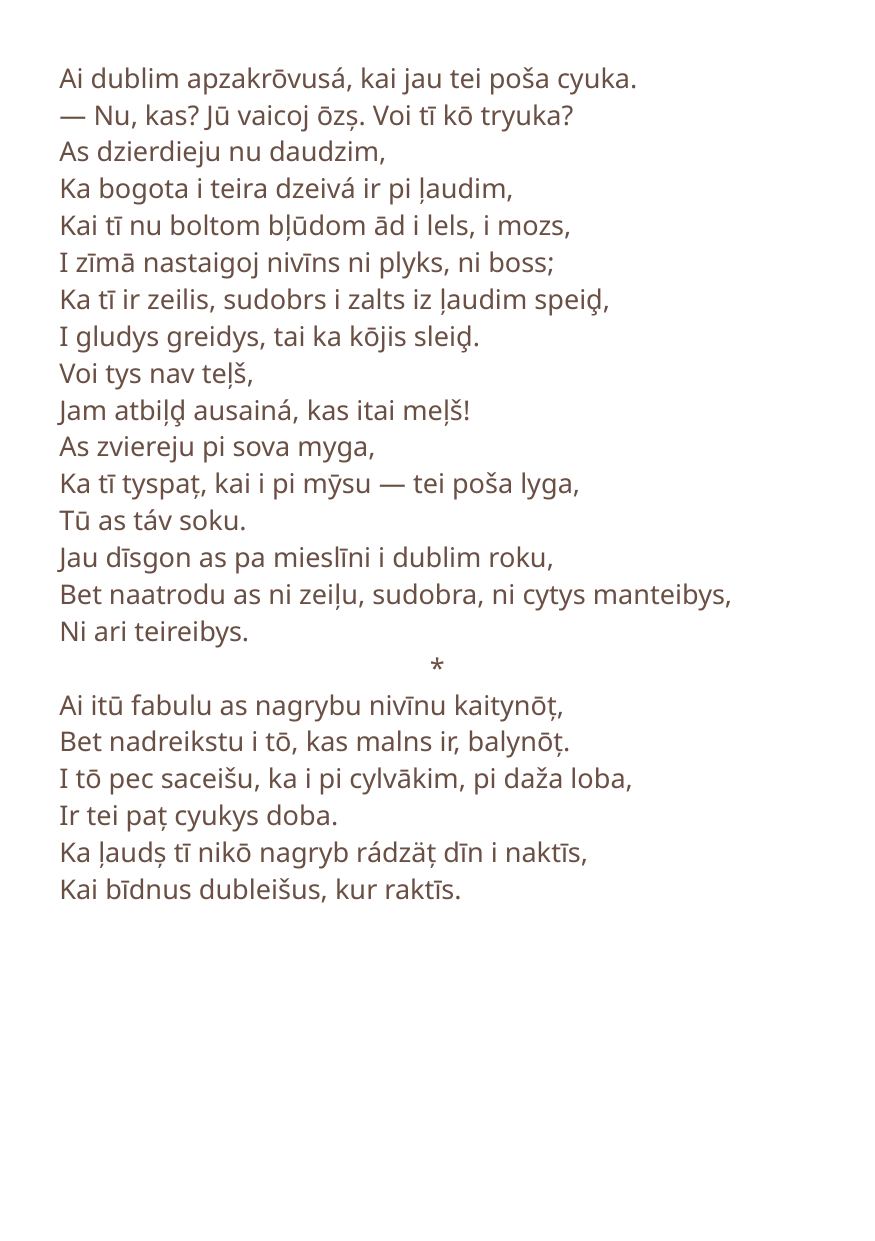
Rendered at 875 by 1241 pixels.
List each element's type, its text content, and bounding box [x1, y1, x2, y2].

text Jam atbiļḑ ausainá, kas itai meļš! [59, 391, 815, 428]
text Bet nadreikstu i tō, kas malns ir, balynōț. [59, 723, 815, 760]
text Bet naatrodu as ni zeiļu, sudobra, ni cytys manteibys, [59, 575, 815, 612]
text Jau dīsgon as pa mieslīni i dublim roku, [59, 538, 815, 575]
text Ka bogota i teira dzeivá ir pi ļaudim, [59, 170, 815, 207]
text Ni ari teireibys. [59, 612, 815, 649]
text Ka tī ir zeilis, sudobrs i zalts iz ļaudim speiḑ, [59, 280, 815, 317]
text Tū as táv soku. [59, 502, 815, 538]
text Ir tei paț cyukys doba. [59, 797, 815, 833]
text Ai dublim apzakrōvusá, kai jau tei poša cyuka. [59, 59, 815, 96]
text * [59, 649, 815, 686]
text As zviereju pi sova myga, [59, 428, 815, 465]
text — Nu, kas? Jū vaicoj ōzș. Voi tī kō tryuka? [59, 96, 815, 133]
text Kai bīdnus dubleišus, kur raktīs. [59, 870, 815, 907]
text I zīmā nastaigoj nivīns ni plyks, ni boss; [59, 243, 815, 280]
text I gludys greidys, tai ka kōjis sleiḑ. [59, 317, 815, 354]
text Kai tī nu boltom bļūdom ād i lels, i mozs, [59, 207, 815, 243]
text Voi tys nav teļš, [59, 354, 815, 391]
text As dzierdieju nu daudzim, [59, 133, 815, 170]
text Ai itū fabulu as nagrybu nivīnu kaitynōț, [59, 686, 815, 723]
text Ka tī tyspaț, kai i pi mȳsu — tei poša lyga, [59, 465, 815, 502]
text I tō pec saceišu, ka i pi cylvākim, pi daža loba, [59, 760, 815, 797]
text Ka ļaudș tī nikō nagryb rádzäț dīn i naktīs, [59, 833, 815, 870]
